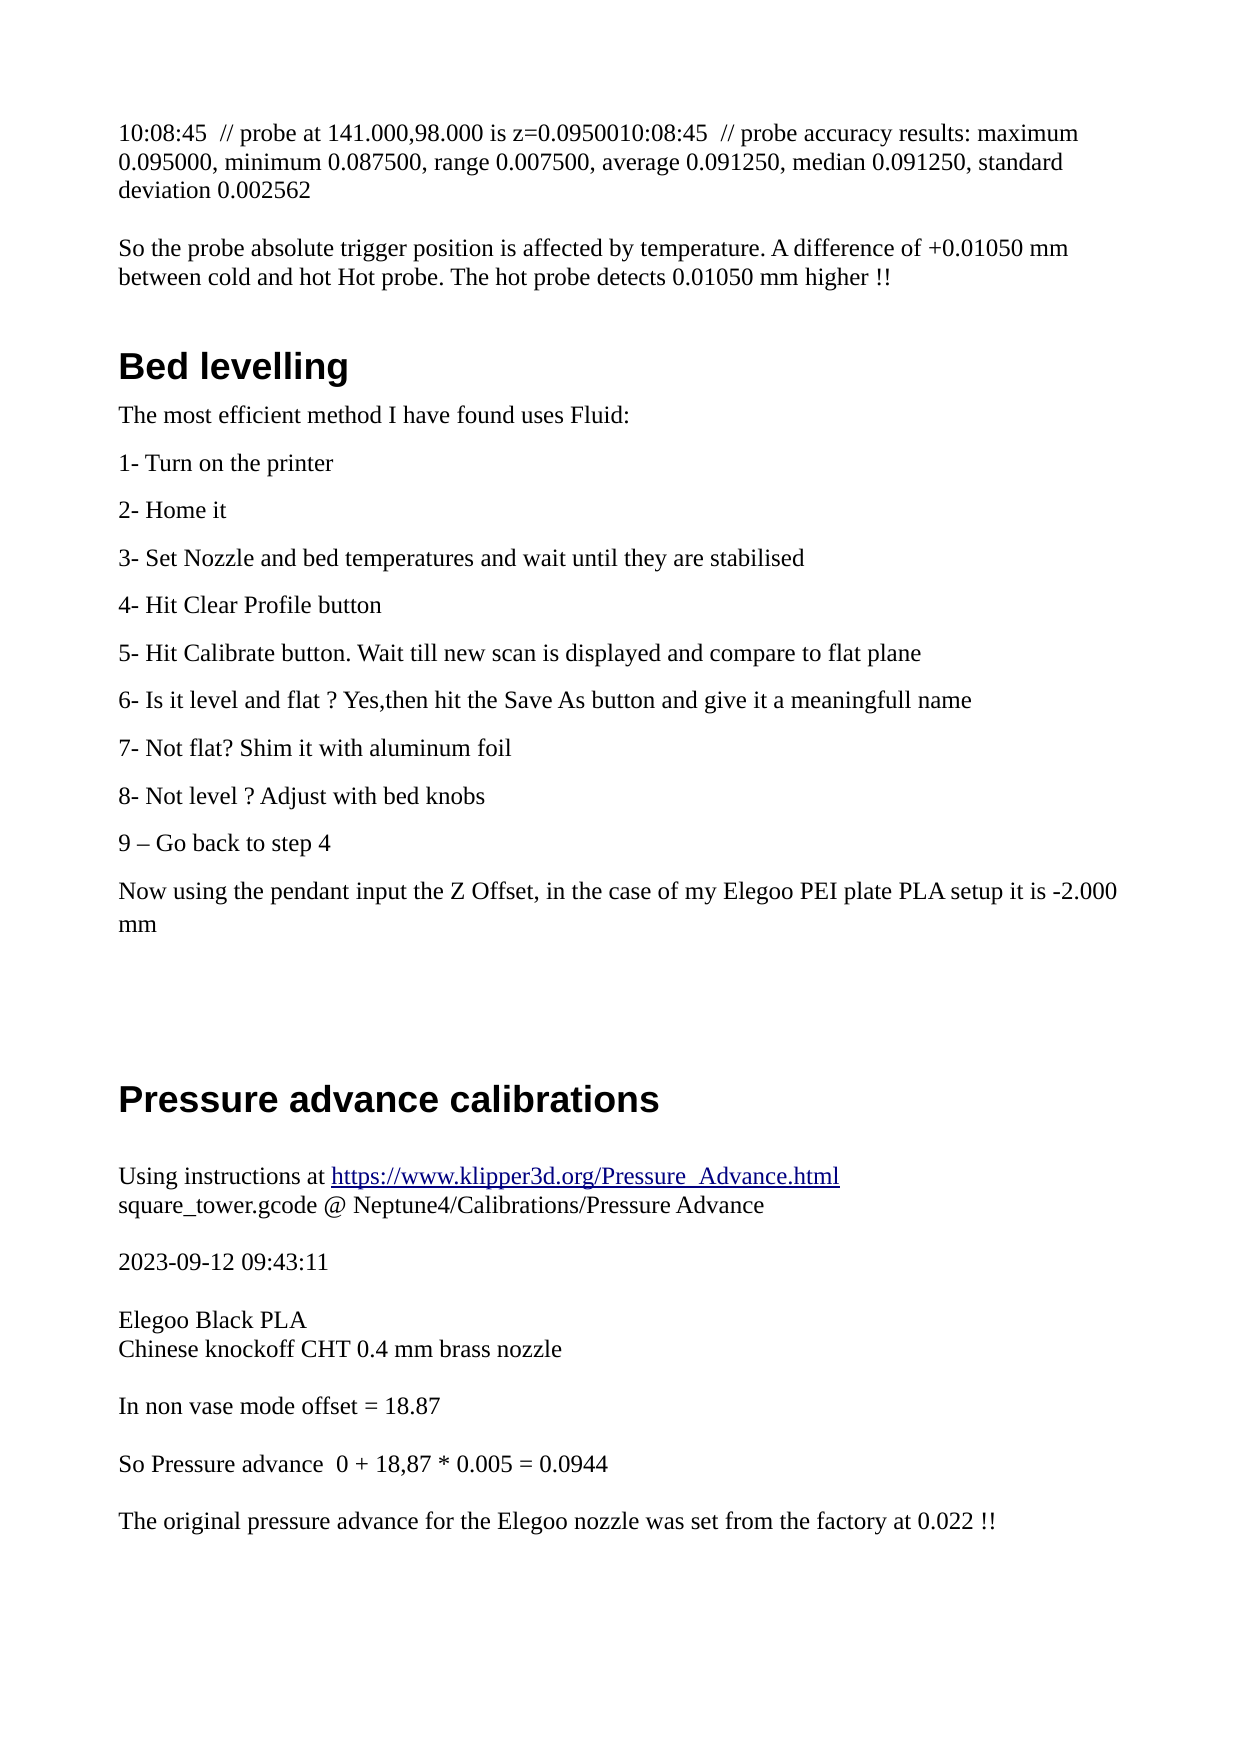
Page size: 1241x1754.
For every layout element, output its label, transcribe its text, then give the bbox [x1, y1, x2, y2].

text 2- Home it [118, 495, 1122, 524]
text 4- Hit Clear Profile button [118, 590, 1122, 619]
text 7- Not flat? Shim it with aluminum foil [118, 733, 1122, 762]
text 6- Is it level and flat ? Yes,then hit the Save As button and give it a meaningfull name [118, 686, 1122, 714]
text 8- Not level ? Adjust with bed knobs [118, 781, 1122, 809]
text 3- Set Nozzle and bed temperatures and wait until they are stabilised [118, 543, 1122, 572]
subtitle Pressure advance calibrations [118, 1077, 1122, 1120]
text 9 – Go back to step 4 [118, 828, 1122, 857]
text 10:08:45 // probe at 141.000,98.000 is z=0.0950010:08:45 // probe accuracy results: maximum 0.095000, minimum 0.087500, range 0.007500, average 0.091250, median 0.091250, standard deviation 0.002562 [118, 118, 1122, 204]
text 2023-09-12 09:43:11 [118, 1247, 1122, 1276]
text 5- Hit Calibrate button. Wait till new scan is displayed and compare to flat plane [118, 638, 1122, 667]
text Chinese knockoff CHT 0.4 mm brass nozzle [118, 1334, 1122, 1362]
text So the probe absolute trigger position is affected by temperature. A difference of +0.01050 mm between cold and hot Hot probe. The hot probe detects 0.01050 mm higher !! [118, 233, 1122, 291]
text So Pressure advance 0 + 18,87 * 0.005 = 0.0944 [118, 1449, 1122, 1477]
subtitle Bed levelling [118, 344, 1122, 387]
text Elegoo Black PLA [118, 1305, 1122, 1334]
text square_tower.gcode @ Neptune4/Calibrations/Pressure Advance [118, 1190, 1122, 1219]
text The most efficient method I have found uses Fluid: [118, 400, 1122, 429]
text The original pressure advance for the Elegoo nozzle was set from the factory at 0.022 !! [118, 1506, 1122, 1535]
text 1- Turn on the printer [118, 448, 1122, 476]
text Now using the pendant input the Z Offset, in the case of my Elegoo PEI plate PLA setup it is -2.000 mm [118, 876, 1122, 938]
text In non vase mode offset = 18.87 [118, 1391, 1122, 1420]
text Using instructions at https://www.klipper3d.org/Pressure_Advance.html [118, 1161, 1122, 1190]
